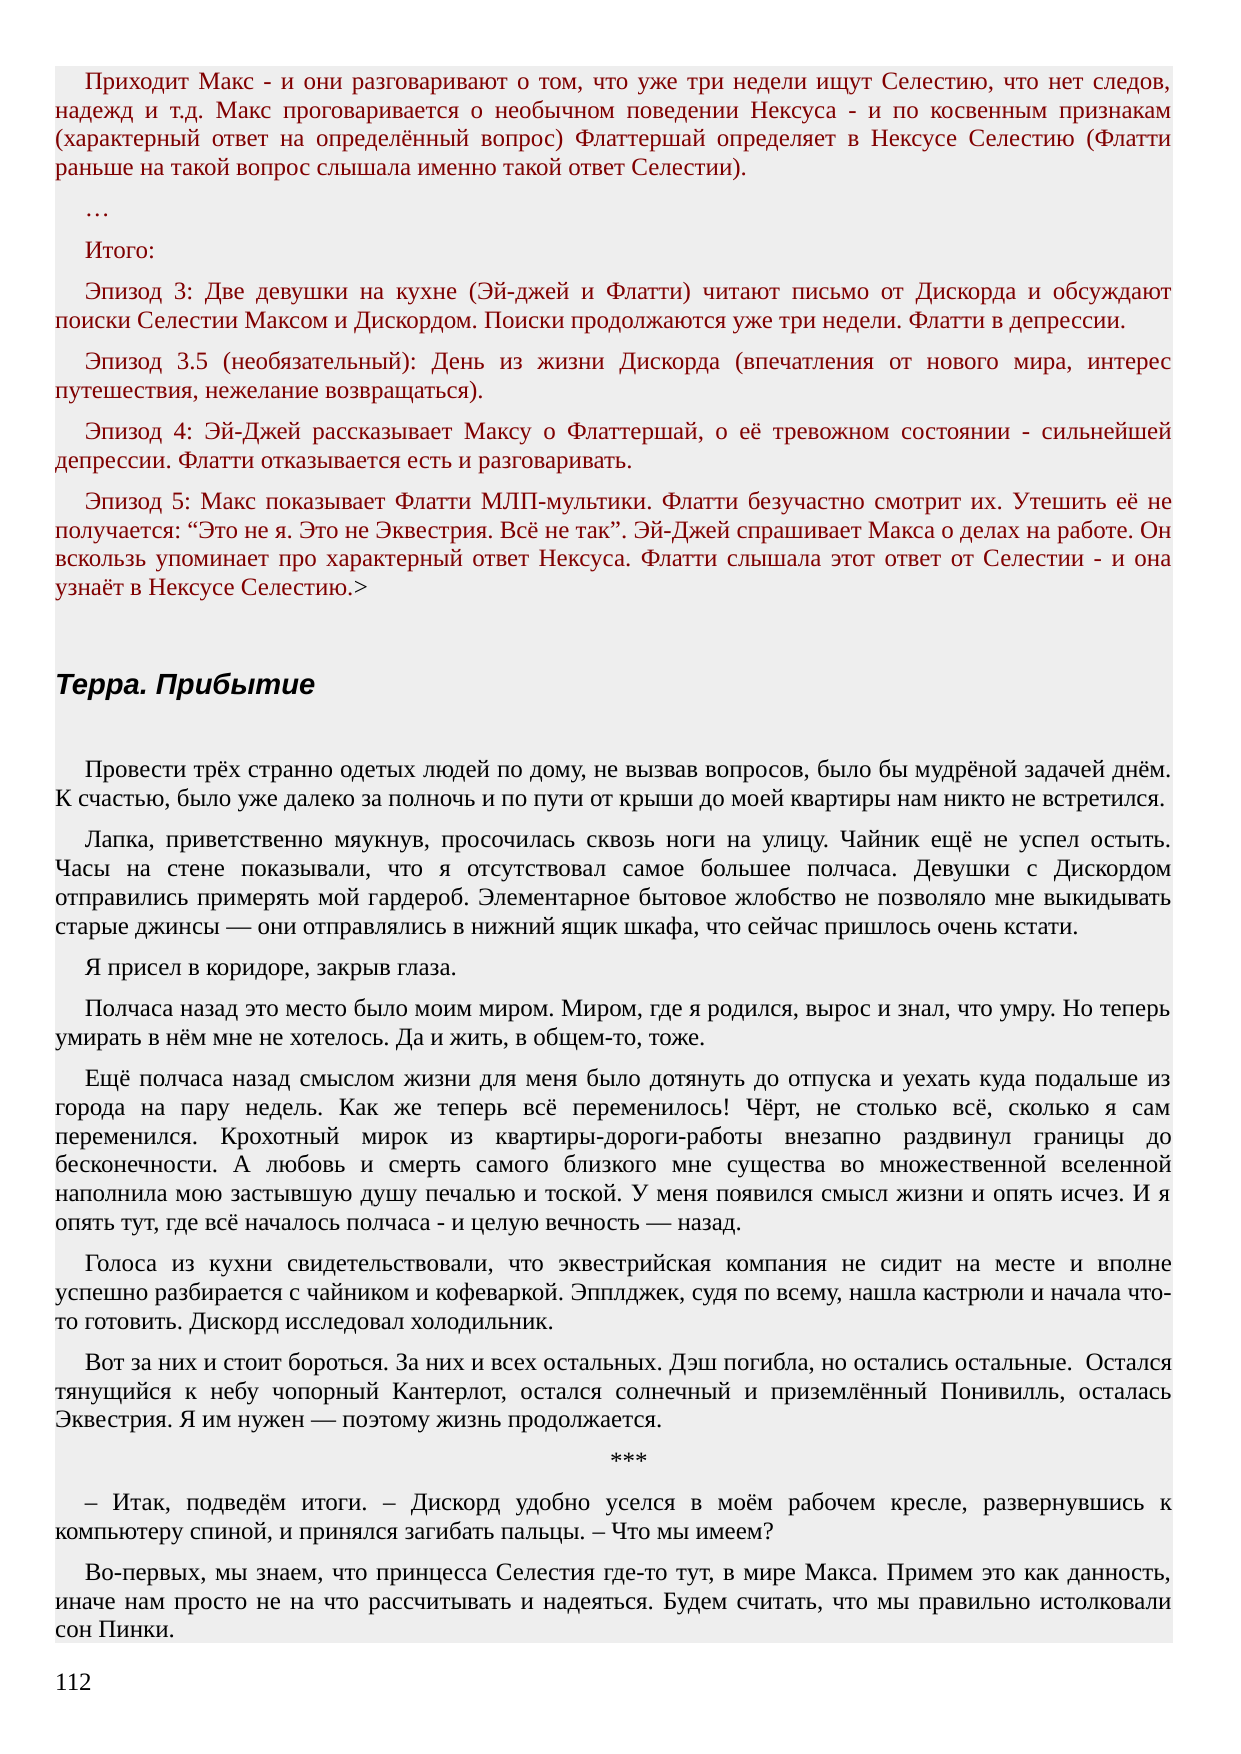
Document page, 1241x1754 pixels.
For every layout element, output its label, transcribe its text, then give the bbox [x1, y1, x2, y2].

text … [55, 193, 1173, 222]
text Во-первых, мы знаем, что принцесса Селестия где-то тут, в мире Макса. Примем это как данность, иначе нам просто не на что рассчитывать и надеяться. Будем считать, что мы правильно истолковали сон Пинки. [55, 1557, 1173, 1643]
text Эпизод 3: Две девушки на кухне (Эй-джей и Флатти) читают письмо от Дискорда и обсуждают поиски Селестии Максом и Дискордом. Поиски продолжаются уже три недели. Флатти в депрессии. [55, 276, 1173, 333]
text Полчаса назад это место было моим миром. Миром, где я родился, вырос и знал, что умру. Но теперь умирать в нём мне не хотелось. Да и жить, в общем-то, тоже. [55, 993, 1173, 1051]
text – Итак, подведём итоги. – Дискорд удобно уселся в моём рабочем кресле, развернувшись к компьютеру спиной, и принялся загибать пальцы. – Что мы имеем? [55, 1487, 1173, 1544]
text Провести трёх странно одетых людей по дому, не вызвав вопросов, было бы мудрёной задачей днём. К счастью, было уже далеко за полночь и по пути от крыши до моей квартиры нам никто не встретился. [55, 754, 1173, 812]
text *** [55, 1446, 1173, 1474]
subtitle Терра. Прибытие [55, 667, 1173, 701]
text Голоса из кухни свидетельствовали, что эквестрийская компания не сидит на месте и вполне успешно разбирается с чайником и кофеваркой. Эпплджек, судя по всему, нашла кастрюли и начала что-то готовить. Дискорд исследовал холодильник. [55, 1248, 1173, 1334]
text Эпизод 4: Эй-Джей рассказывает Максу о Флаттершай, о её тревожном состоянии - сильнейшей депрессии. Флатти отказывается есть и разговаривать. [55, 416, 1173, 473]
text Я присел в коридоре, закрыв глаза. [55, 952, 1173, 981]
text Эпизод 5: Макс показывает Флатти МЛП-мультики. Флатти безучастно смотрит их. Утешить её не получается: “Это не я. Это не Эквестрия. Всё не так”. Эй-Джей спрашивает Макса о делах на работе. Он вскользь упоминает про характерный ответ Нексуса. Флатти слышала этот ответ от Селестии - и она узнаёт в Нексусе Селестию.> [55, 486, 1173, 601]
text Приходит Макс - и они разговаривают о том, что уже три недели ищут Селестию, что нет следов, надежд и т.д. Макс проговаривается о необычном поведении Нексуса - и по косвенным признакам (характерный ответ на определённый вопрос) Флаттершай определяет в Нексусе Селестию (Флатти раньше на такой вопрос слышала именно такой ответ Селестии). [55, 66, 1173, 181]
text Вот за них и стоит бороться. За них и всех остальных. Дэш погибла, но остались остальные. Остался тянущийся к небу чопорный Кантерлот, остался солнечный и приземлённый Понивилль, осталась Эквестрия. Я им нужен — поэтому жизнь продолжается. [55, 1347, 1173, 1433]
text Ещё полчаса назад смыслом жизни для меня было дотянуть до отпуска и уехать куда подальше из города на пару недель. Как же теперь всё переменилось! Чёрт, не столько всё, сколько я сам переменился. Крохотный мирок из квартиры-дороги-работы внезапно раздвинул границы до бесконечности. А любовь и смерть самого близкого мне существа во множественной вселенной наполнила мою застывшую душу печалью и тоской. У меня появился смысл жизни и опять исчез. И я опять тут, где всё началось полчаса - и целую вечность — назад. [55, 1063, 1173, 1236]
text Лапка, приветственно мяукнув, просочилась сквозь ноги на улицу. Чайник ещё не успел остыть. Часы на стене показывали, что я отсутствовал самое большее полчаса. Девушки с Дискордом отправились примерять мой гардероб. Элементарное бытовое жлобство не позволяло мне выкидывать старые джинсы — они отправлялись в нижний ящик шкафа, что сейчас пришлось очень кстати. [55, 824, 1173, 939]
text Итого: [55, 235, 1173, 263]
text Эпизод 3.5 (необязательный): День из жизни Дискорда (впечатления от нового мира, интерес путешествия, нежелание возвращаться). [55, 346, 1173, 403]
